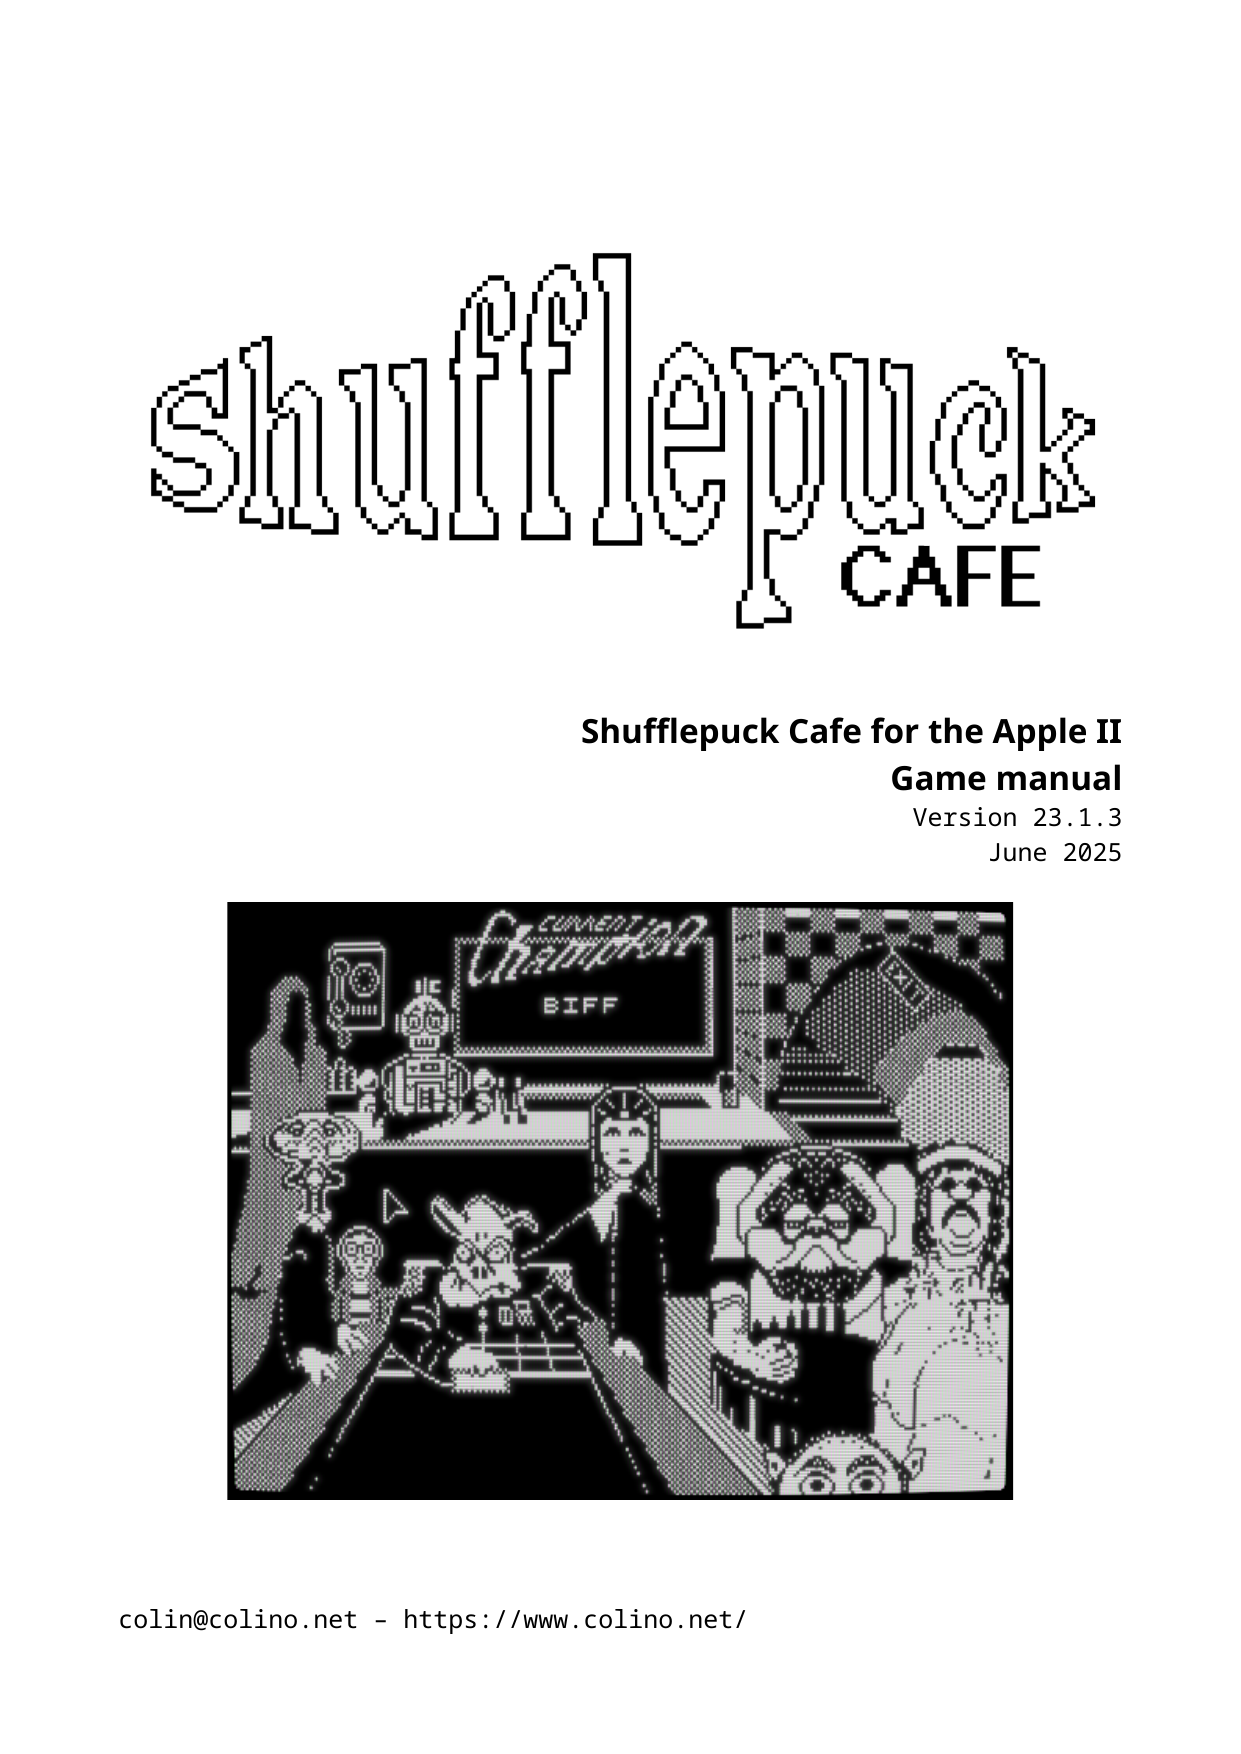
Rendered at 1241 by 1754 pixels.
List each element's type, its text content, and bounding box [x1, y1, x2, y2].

text Version 23.1.3 [118, 800, 1122, 834]
text colin@colino.net – https://www.colino.net/ [118, 1601, 1122, 1635]
subtitle Game manual [118, 755, 1122, 800]
subtitle Shufflepuck Cafe for the Apple II [118, 708, 1122, 753]
picture [227, 902, 1014, 1500]
text June 2025 [118, 834, 1122, 868]
picture [118, 220, 1123, 673]
